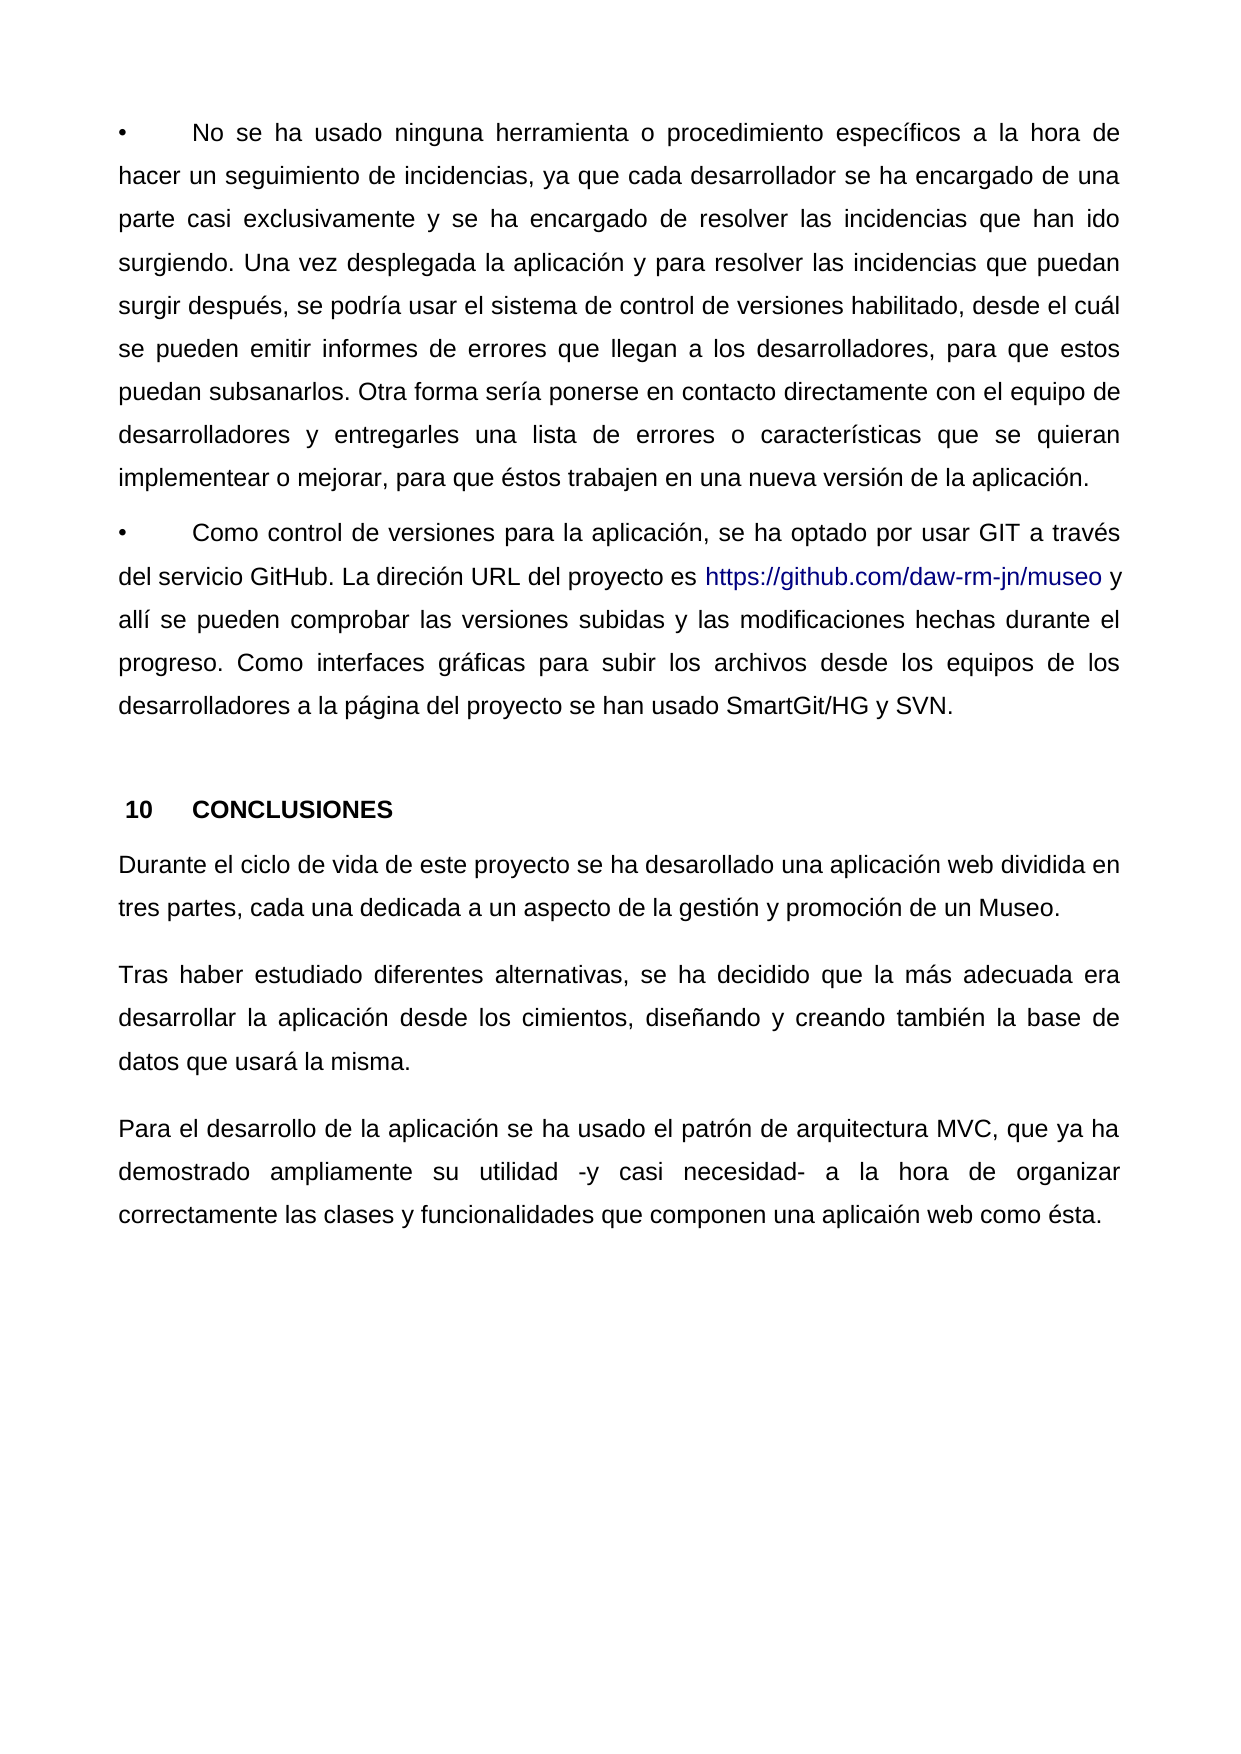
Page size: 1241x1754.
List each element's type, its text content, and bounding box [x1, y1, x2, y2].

text Durante el ciclo de vida de este proyecto se ha desarollado una aplicación web dividida en tres partes, cada una dedicada a un aspecto de la gestión y promoción de un Museo. [118, 850, 1122, 922]
text Tras haber estudiado diferentes alternativas, se ha decidido que la más adecuada era desarrollar la aplicación desde los cimientos, diseñando y creando también la base de datos que usará la misma. [118, 960, 1122, 1075]
subtitle CONCLUSIONES [118, 795, 1122, 824]
text Para el desarrollo de la aplicación se ha usado el patrón de arquitectura MVC, que ya ha demostrado ampliamente su utilidad -y casi necesidad- a la hora de organizar correctamente las clases y funcionalidades que componen una aplicaión web como ésta. [118, 1114, 1122, 1229]
list No se ha usado ninguna herramienta o procedimiento específicos a la hora de hacer un seguimiento de incidencias, ya que cada desarrollador se ha encargado de una parte casi exclusivamente y se ha encargado de resolver las incidencias que han ido surgiendo. Una vez desplegada la aplicación y para resolver las incidencias que puedan surgir después, se podría usar el sistema de control de versiones habilitado, desde el cuál se pueden emitir informes de errores que llegan a los desarrolladores, para que estos puedan subsanarlos. Otra forma sería ponerse en contacto directamente con el equipo de desarrolladores y entregarles una lista de errores o características que se quieran implementear o mejorar, para que éstos trabajen en una nueva versión de la aplicación. [118, 118, 1122, 492]
list Como control de versiones para la aplicación, se ha optado por usar GIT a través del servicio GitHub. La direción URL del proyecto es https://github.com/daw-rm-jn/museo y allí se pueden comprobar las versiones subidas y las modificaciones hechas durante el progreso. Como interfaces gráficas para subir los archivos desde los equipos de los desarrolladores a la página del proyecto se han usado SmartGit/HG y SVN. [118, 518, 1122, 719]
